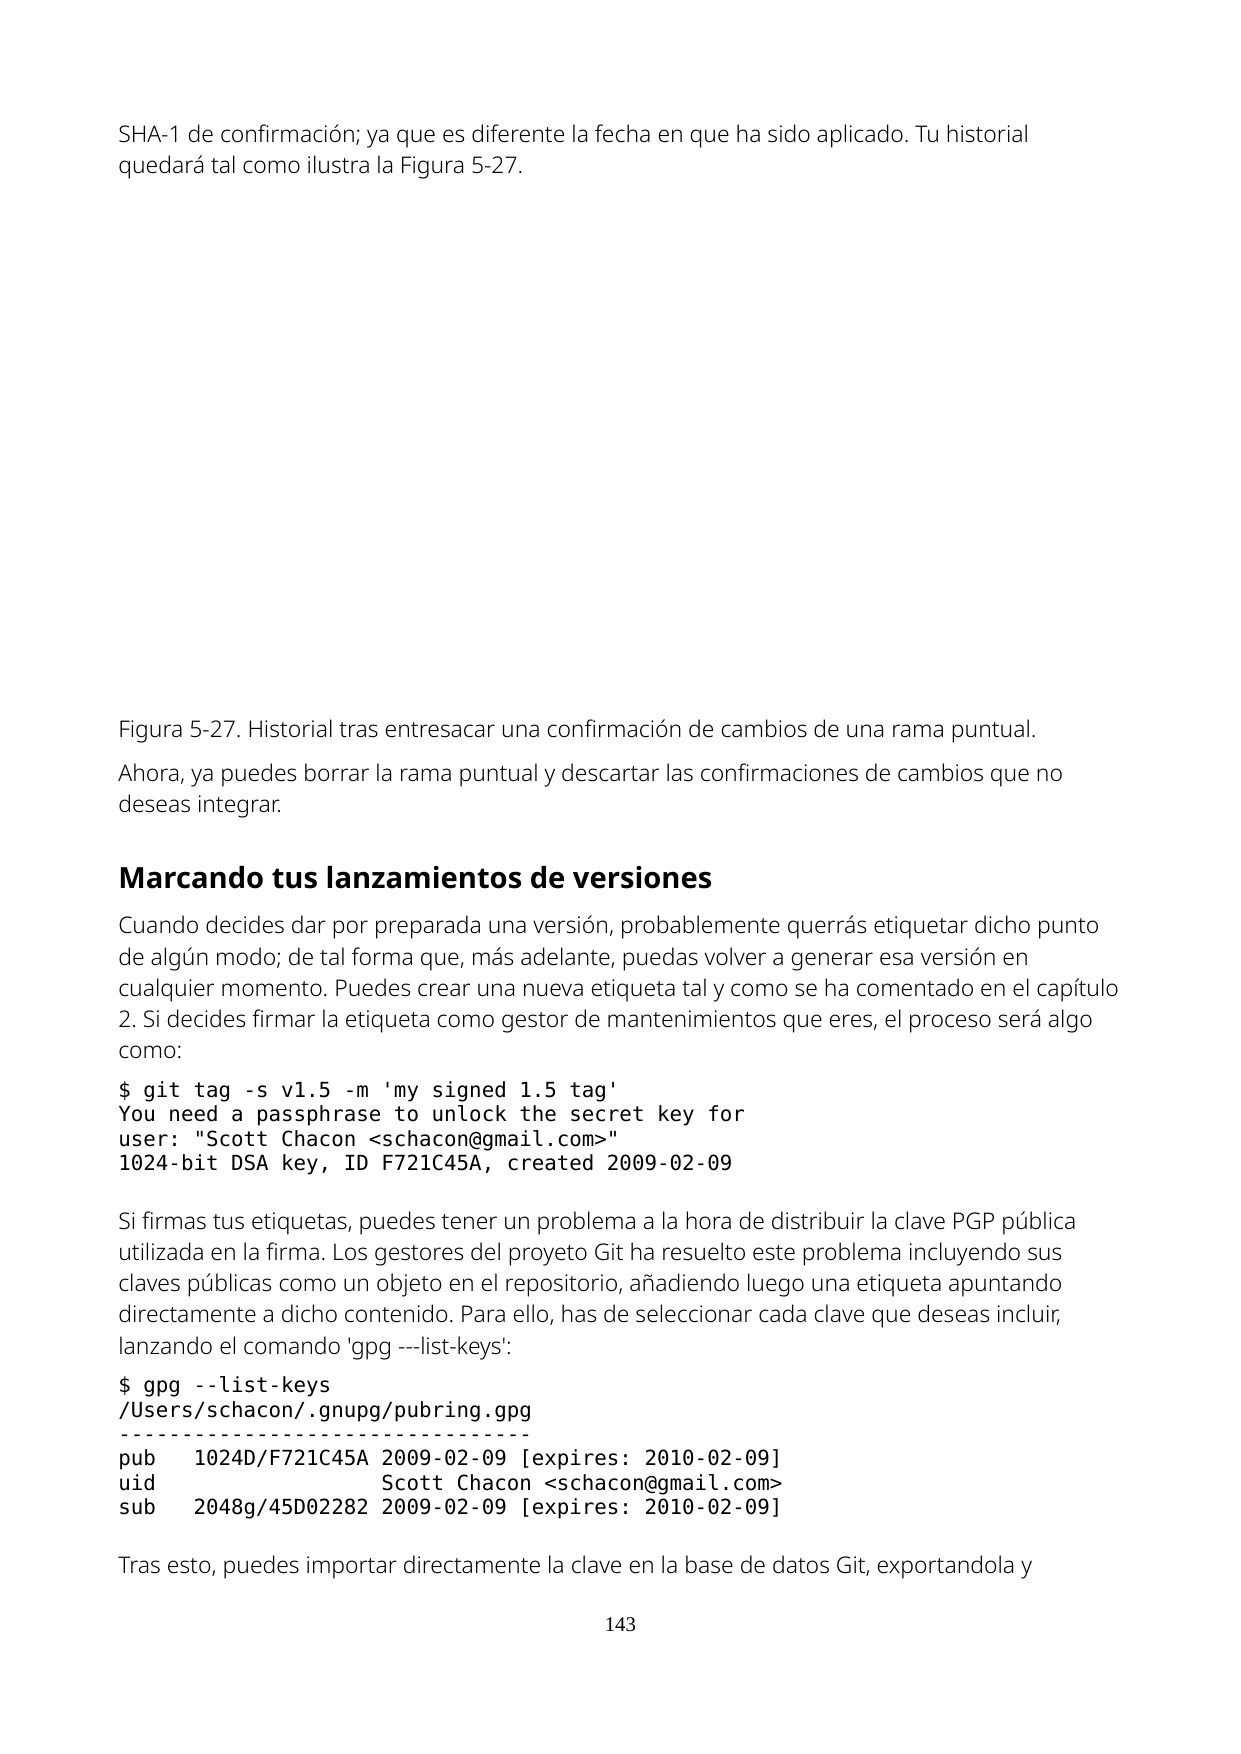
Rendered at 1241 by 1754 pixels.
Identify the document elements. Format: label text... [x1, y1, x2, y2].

text Cuando decides dar por preparada una versión, probablemente querrás etiquetar dicho punto de algún modo; de tal forma que, más adelante, puedas volver a generar esa versión en cualquier momento. Puedes crear una nueva etiqueta tal y como se ha comentado en el capítulo 2. Si decides firmar la etiqueta como gestor de mantenimientos que eres, el proceso será algo como: [118, 909, 1122, 1066]
text uid Scott Chacon <schacon@gmail.com> [118, 1471, 1122, 1495]
text $ git tag -s v1.5 -m 'my signed 1.5 tag' [118, 1078, 1122, 1102]
text sub 2048g/45D02282 2009-02-09 [expires: 2010-02-09] [118, 1495, 1122, 1519]
text Figura 5-27. Historial tras entresacar una confirmación de cambios de una rama puntual. [118, 682, 1122, 745]
subtitle Marcando tus lanzamientos de versiones [118, 857, 1122, 897]
text --------------------------------- [118, 1422, 1122, 1446]
text Tras esto, puedes importar directamente la clave en la base de datos Git, exportandola y [118, 1548, 1122, 1580]
text SHA-1 de confirmación; ya que es diferente la fecha en que ha sido aplicado. Tu historial quedará tal como ilustra la Figura 5-27. [118, 118, 1122, 181]
text 1024-bit DSA key, ID F721C45A, created 2009-02-09 [118, 1151, 1122, 1175]
text Ahora, ya puedes borrar la rama puntual y descartar las confirmaciones de cambios que no deseas integrar. [118, 757, 1122, 820]
text Si firmas tus etiquetas, puedes tener un problema a la hora de distribuir la clave PGP pública utilizada en la firma. Los gestores del proyeto Git ha resuelto este problema incluyendo sus claves públicas como un objeto en el repositorio, añadiendo luego una etiqueta apuntando directamente a dicho contenido. Para ello, has de seleccionar cada clave que deseas incluir, lanzando el comando 'gpg ---list-keys': [118, 1205, 1122, 1361]
text $ gpg --list-keys [118, 1373, 1122, 1398]
text /Users/schacon/.gnupg/pubring.gpg [118, 1398, 1122, 1422]
text user: "Scott Chacon <schacon@gmail.com>" [118, 1127, 1122, 1151]
text pub 1024D/F721C45A 2009-02-09 [expires: 2010-02-09] [118, 1446, 1122, 1471]
text You need a passphrase to unlock the secret key for [118, 1102, 1122, 1127]
